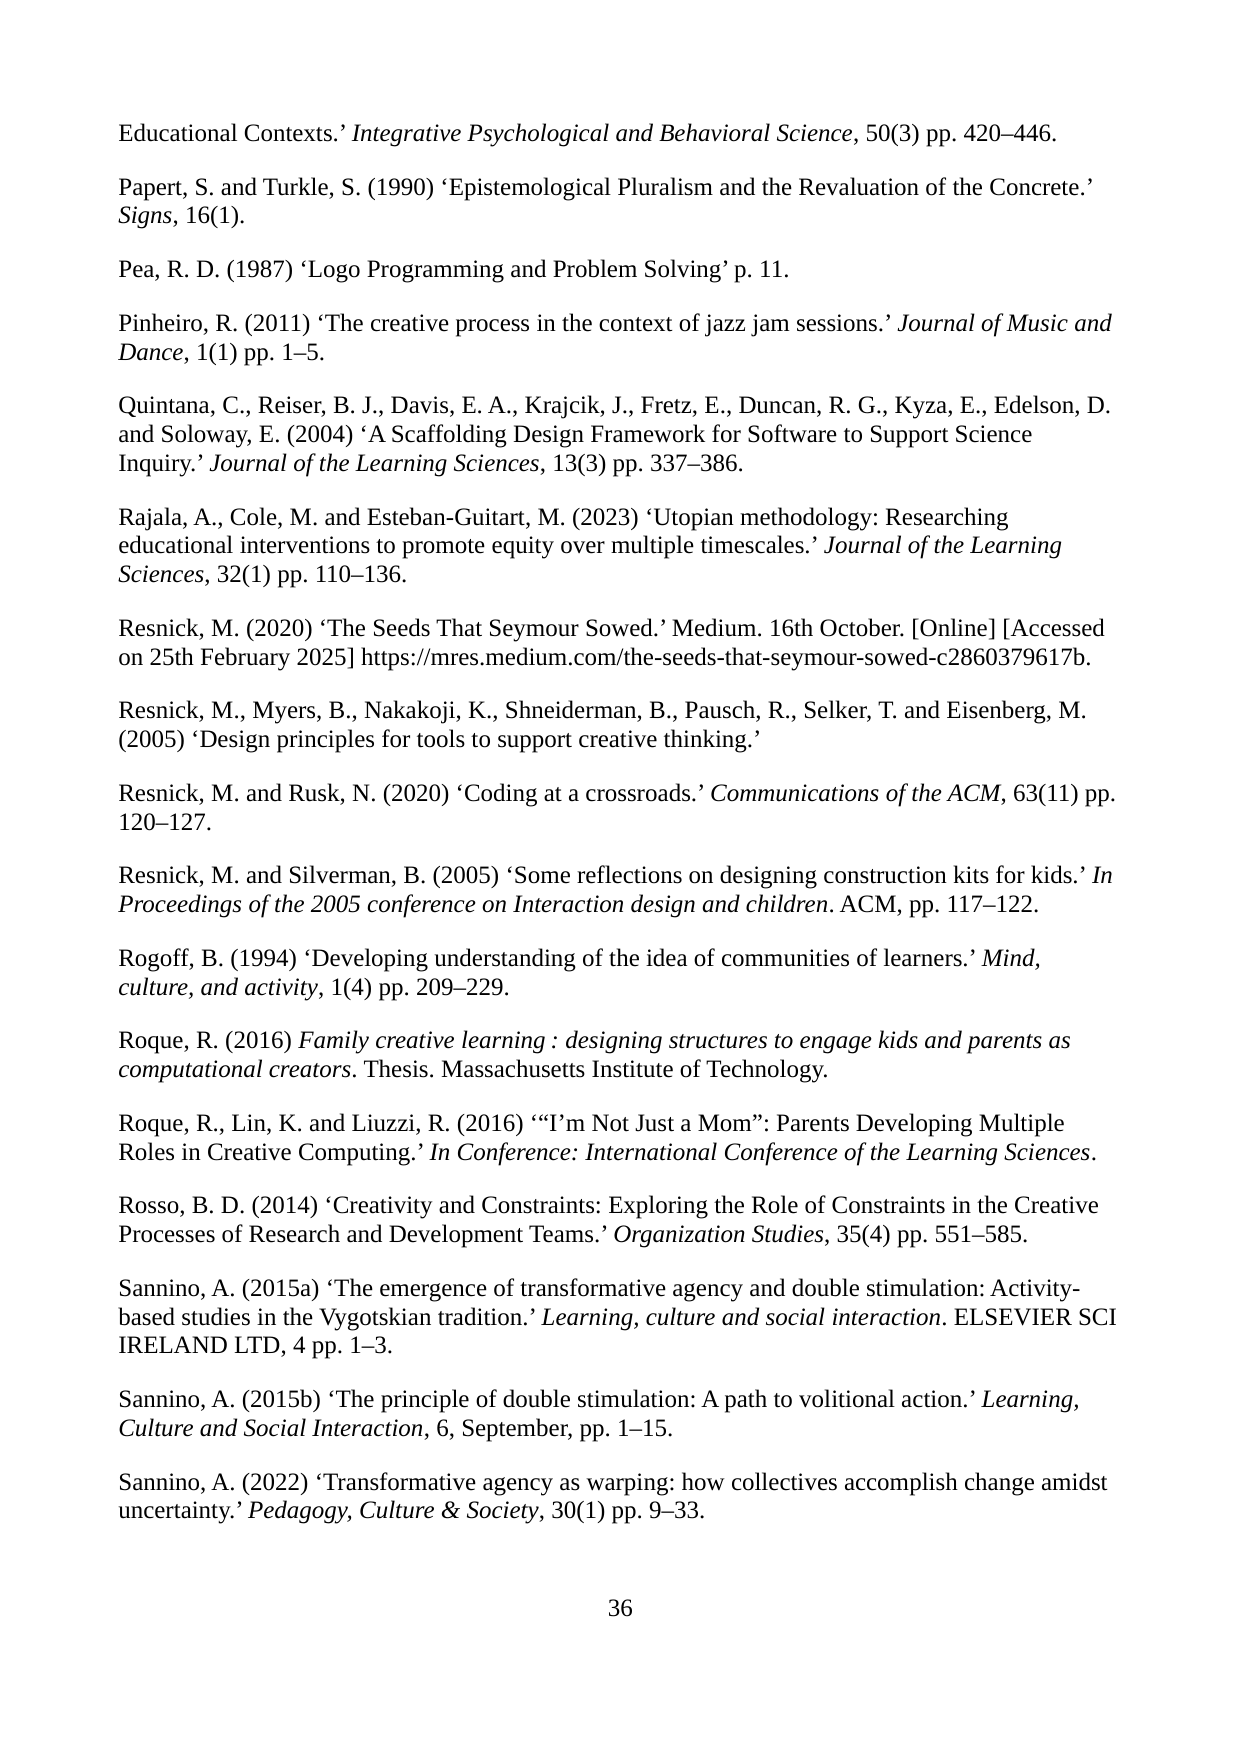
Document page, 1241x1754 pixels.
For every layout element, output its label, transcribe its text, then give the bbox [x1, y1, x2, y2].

text Roque, R. (2016) Family creative learning : designing structures to engage kids and parents as computational creators. Thesis. Massachusetts Institute of Technology. [118, 1026, 1122, 1083]
text Rajala, A., Cole, M. and Esteban-Guitart, M. (2023) ‘Utopian methodology: Researching educational interventions to promote equity over multiple timescales.’ Journal of the Learning Sciences, 32(1) pp. 110–136. [118, 502, 1122, 588]
text Quintana, C., Reiser, B. J., Davis, E. A., Krajcik, J., Fretz, E., Duncan, R. G., Kyza, E., Edelson, D. and Soloway, E. (2004) ‘A Scaffolding Design Framework for Software to Support Science Inquiry.’ Journal of the Learning Sciences, 13(3) pp. 337–386. [118, 391, 1122, 477]
text Sannino, A. (2015a) ‘The emergence of transformative agency and double stimulation: Activity-based studies in the Vygotskian tradition.’ Learning, culture and social interaction. ELSEVIER SCI IRELAND LTD, 4 pp. 1–3. [118, 1273, 1122, 1359]
text Resnick, M., Myers, B., Nakakoji, K., Shneiderman, B., Pausch, R., Selker, T. and Eisenberg, M. (2005) ‘Design principles for tools to support creative thinking.’ [118, 696, 1122, 753]
text Sannino, A. (2022) ‘Transformative agency as warping: how collectives accomplish change amidst uncertainty.’ Pedagogy, Culture & Society, 30(1) pp. 9–33. [118, 1467, 1122, 1524]
text Papert, S. and Turkle, S. (1990) ‘Epistemological Pluralism and the Revaluation of the Concrete.’ Signs, 16(1). [118, 172, 1122, 229]
text Sannino, A. (2015b) ‘The principle of double stimulation: A path to volitional action.’ Learning, Culture and Social Interaction, 6, September, pp. 1–15. [118, 1384, 1122, 1442]
text Pinheiro, R. (2011) ‘The creative process in the context of jazz jam sessions.’ Journal of Music and Dance, 1(1) pp. 1–5. [118, 308, 1122, 366]
text Educational Contexts.’ Integrative Psychological and Behavioral Science, 50(3) pp. 420–446. [118, 118, 1122, 147]
text Resnick, M. (2020) ‘The Seeds That Seymour Sowed.’ Medium. 16th October. [Online] [Accessed on 25th February 2025] https://mres.medium.com/the-seeds-that-seymour-sowed-c2860379617b. [118, 613, 1122, 671]
text Roque, R., Lin, K. and Liuzzi, R. (2016) ‘“I’m Not Just a Mom”: Parents Developing Multiple Roles in Creative Computing.’ In Conference: International Conference of the Learning Sciences. [118, 1108, 1122, 1166]
text Rogoff, B. (1994) ‘Developing understanding of the idea of communities of learners.’ Mind, culture, and activity, 1(4) pp. 209–229. [118, 943, 1122, 1001]
text Resnick, M. and Silverman, B. (2005) ‘Some reflections on designing construction kits for kids.’ In Proceedings of the 2005 conference on Interaction design and children. ACM, pp. 117–122. [118, 861, 1122, 918]
text Pea, R. D. (1987) ‘Logo Programming and Problem Solving’ p. 11. [118, 254, 1122, 283]
text Rosso, B. D. (2014) ‘Creativity and Constraints: Exploring the Role of Constraints in the Creative Processes of Research and Development Teams.’ Organization Studies, 35(4) pp. 551–585. [118, 1191, 1122, 1248]
text Resnick, M. and Rusk, N. (2020) ‘Coding at a crossroads.’ Communications of the ACM, 63(11) pp. 120–127. [118, 778, 1122, 836]
